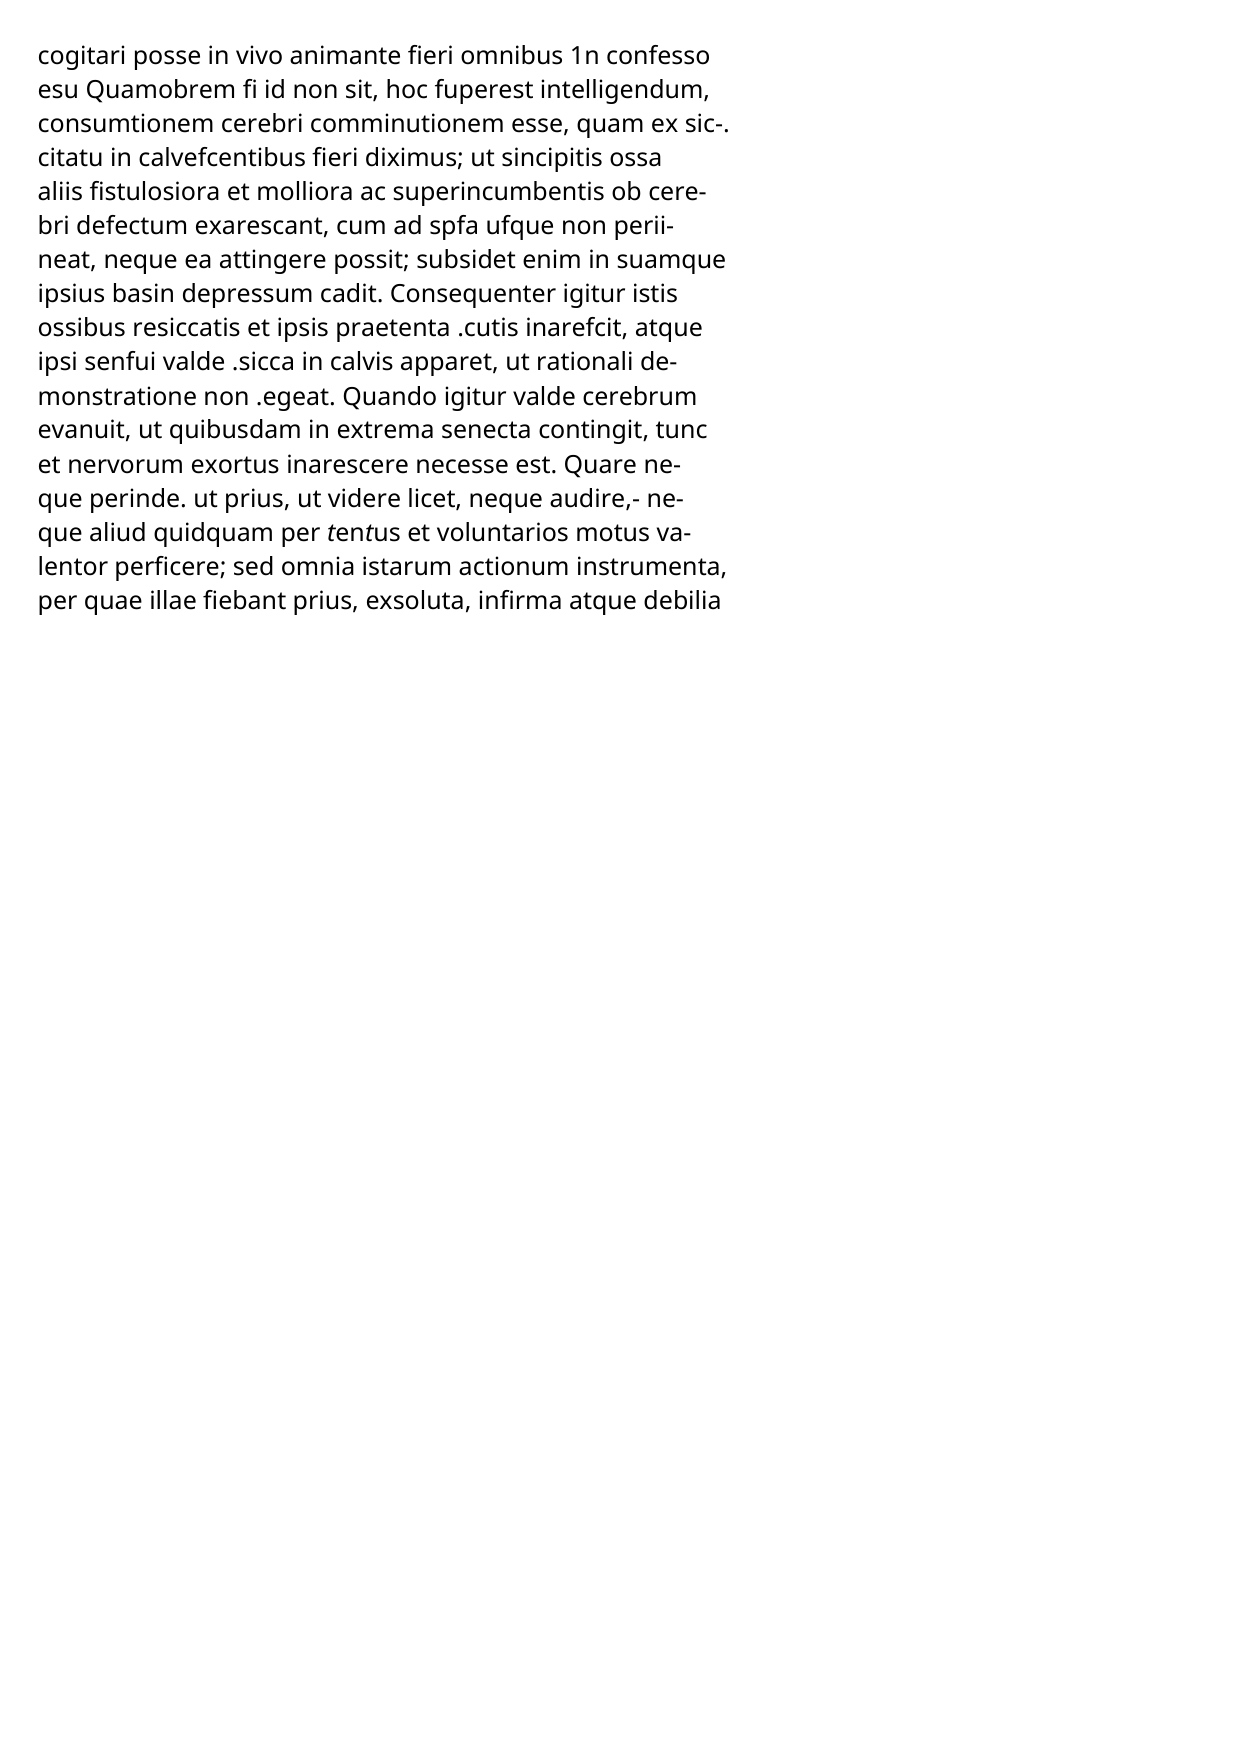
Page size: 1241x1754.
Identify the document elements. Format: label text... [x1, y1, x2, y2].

text cogitari posse in vivo animante fieri omnibus 1n confesso esu Quamobrem fi id non sit, hoc fuperest intelligendum, consumtionem cerebri comminutionem esse, quam ex sic-. citatu in calvefcentibus fieri diximus; ut sincipitis ossa aliis fistulosiora et molliora ac superincumbentis ob cere- bri defectum exarescant, cum ad spfa ufque non perii- neat, neque ea attingere possit; subsidet enim in suamque ipsius basin depressum cadit. Consequenter igitur istis ossibus resiccatis et ipsis praetenta .cutis inarefcit, atque ipsi senfui valde .sicca in calvis apparet, ut rationali de- monstratione non .egeat. Quando igitur valde cerebrum evanuit, ut quibusdam in extrema senecta contingit, tunc et nervorum exortus inarescere necesse est. Quare ne- que perinde. ut prius, ut videre licet, neque audire,- ne- que aliud quidquam per tentus et voluntarios motus va- lentor perficere; sed omnia istarum actionum instrumenta, per quae illae fiebant prius, exsoluta, infirma atque debilia [37, 37, 1203, 617]
